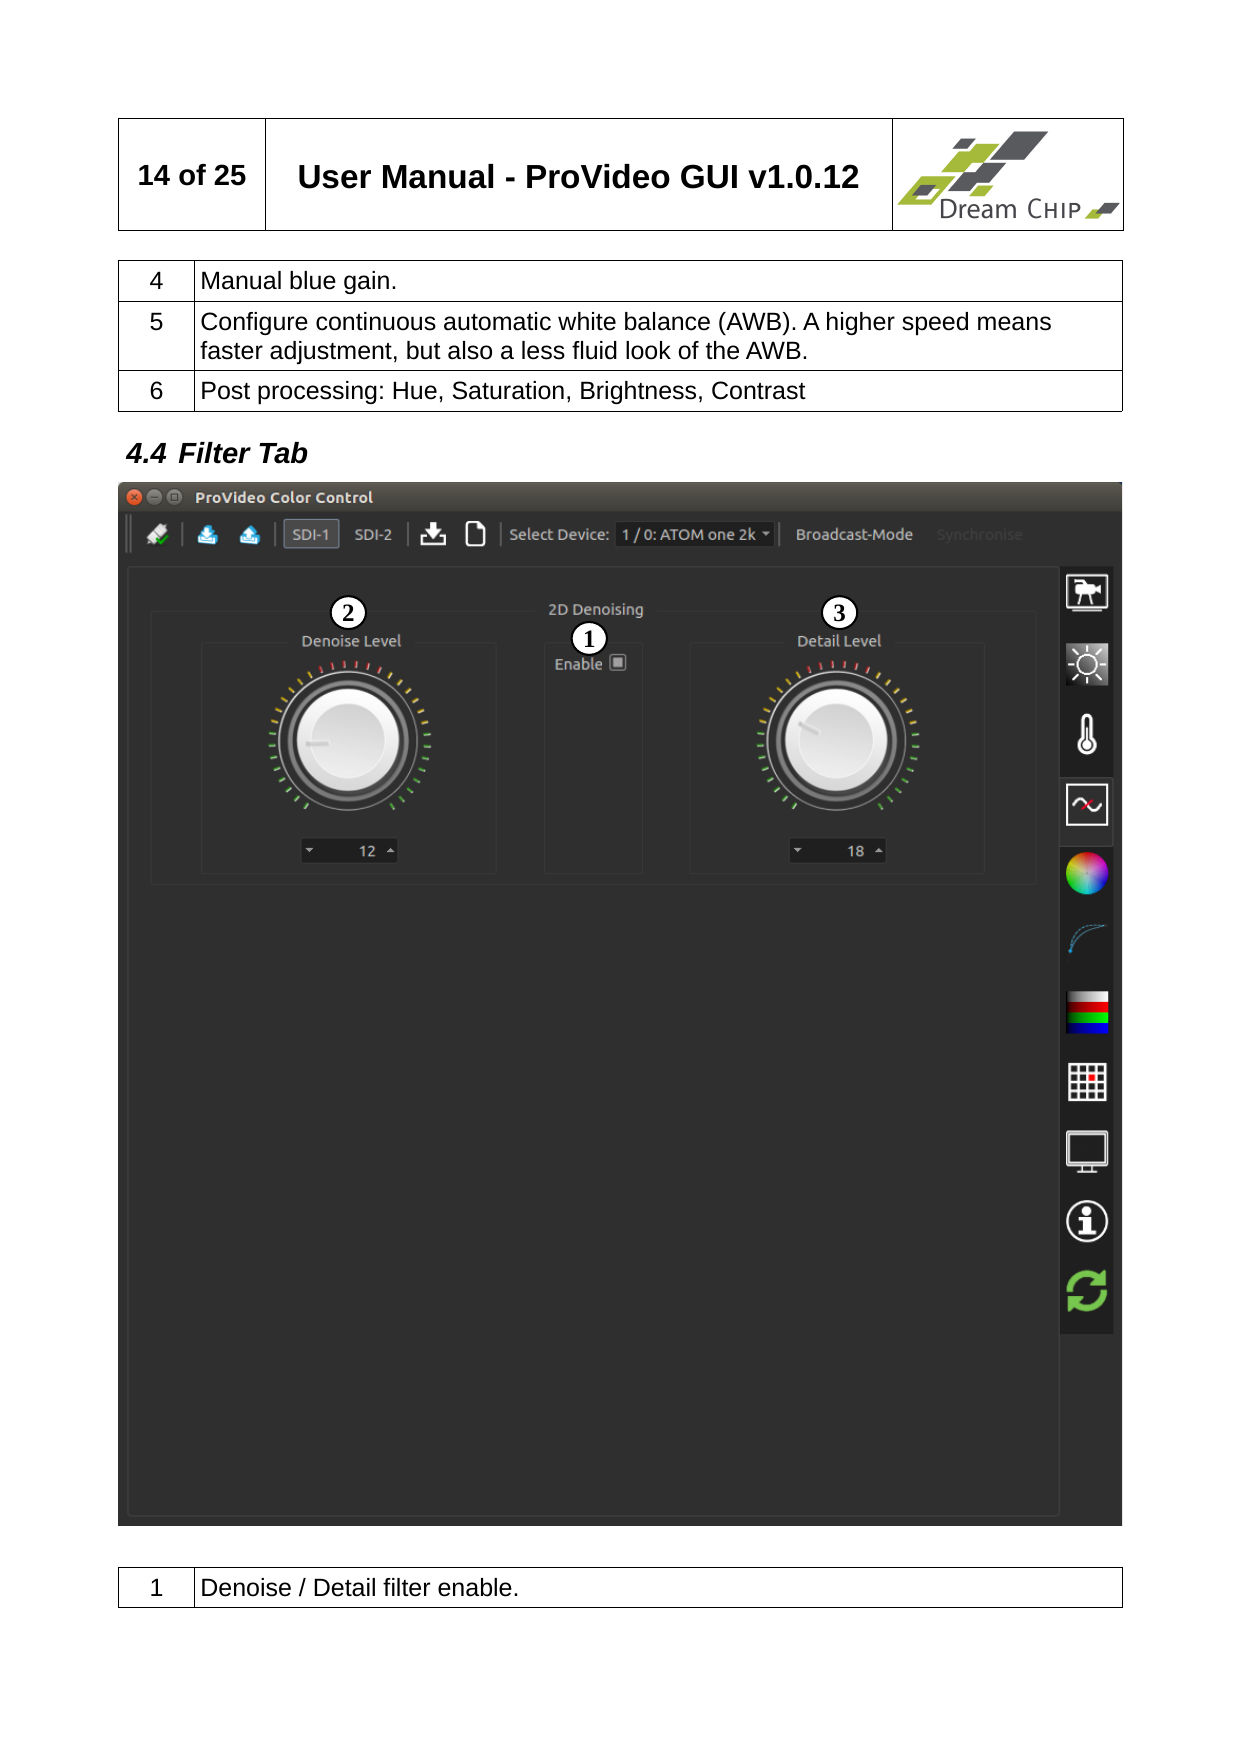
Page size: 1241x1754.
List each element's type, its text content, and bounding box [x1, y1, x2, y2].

picture [897, 130, 1120, 220]
table_header Denoise / Detail filter enable. [195, 1568, 1122, 1607]
table_cell Configure continuous automatic white balance (AWB). A higher speed means faster adjustment, but also a less fluid look of the AWB. [195, 302, 1122, 370]
subtitle Filter Tab [118, 436, 1122, 470]
table_cell 6 [119, 371, 194, 411]
table_cell 4 [119, 261, 194, 301]
table_cell 5 [119, 302, 194, 370]
table_cell Post processing: Hue, Saturation, Brightness, Contrast [195, 371, 1122, 411]
table_cell Manual blue gain. [195, 261, 1122, 301]
picture [118, 482, 1123, 1526]
table_header 1 [119, 1568, 194, 1607]
